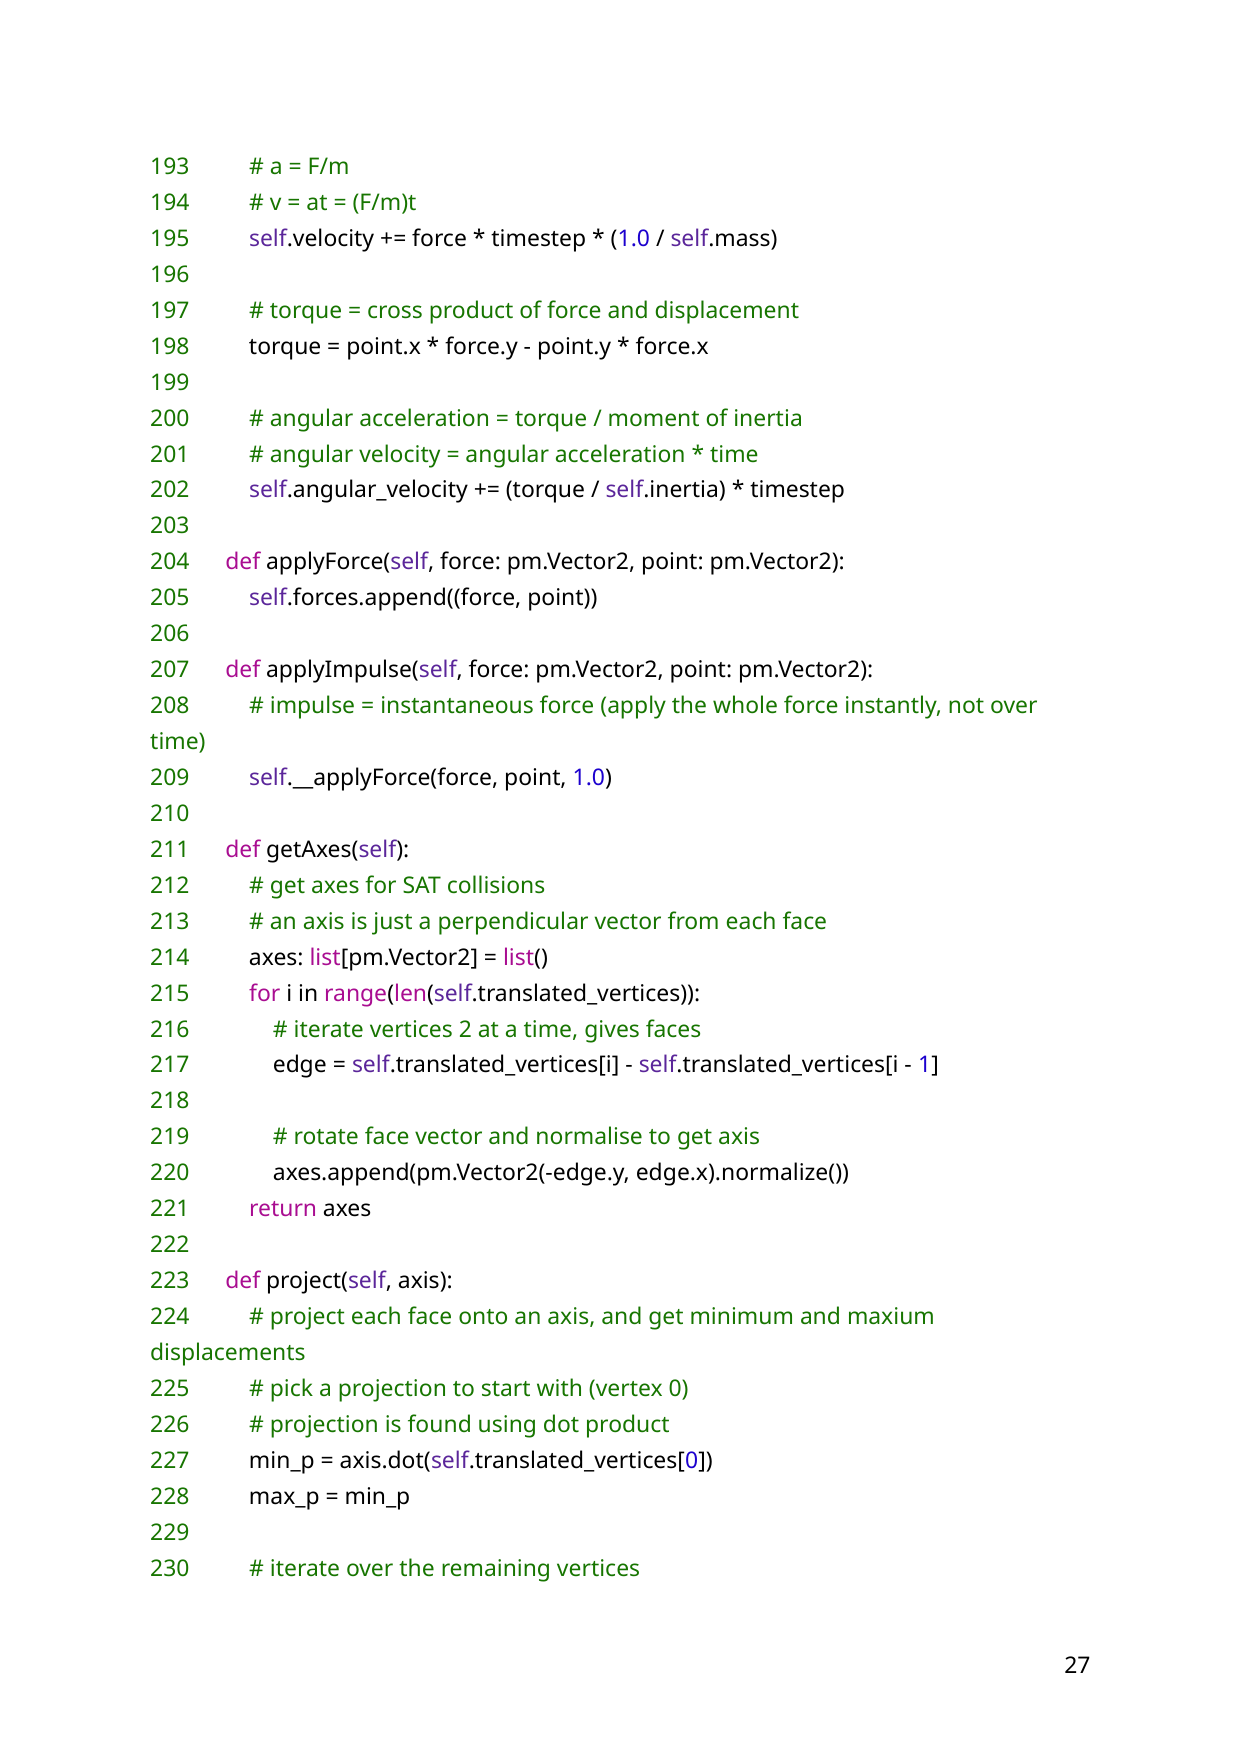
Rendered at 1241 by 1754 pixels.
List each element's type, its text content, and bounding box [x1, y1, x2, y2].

text 226 # projection is found using dot product [150, 1408, 1090, 1439]
text 213 # an axis is just a perpendicular vector from each face [150, 905, 1090, 936]
text 195 self.velocity += force * timestep * (1.0 / self.mass) [150, 222, 1090, 253]
text 209 self.__applyForce(force, point, 1.0) [150, 761, 1090, 792]
text 205 self.forces.append((force, point)) [150, 581, 1090, 612]
text 222 [150, 1228, 1090, 1259]
text 216 # iterate vertices 2 at a time, gives faces [150, 1012, 1090, 1044]
text 221 return axes [150, 1192, 1090, 1223]
text 225 # pick a projection to start with (vertex 0) [150, 1372, 1090, 1403]
text 223 def project(self, axis): [150, 1264, 1090, 1295]
text 228 max_p = min_p [150, 1480, 1090, 1511]
text 210 [150, 797, 1090, 828]
text 202 self.angular_velocity += (torque / self.inertia) * timestep [150, 473, 1090, 505]
text 207 def applyImpulse(self, force: pm.Vector2, point: pm.Vector2): [150, 653, 1090, 684]
text 204 def applyForce(self, force: pm.Vector2, point: pm.Vector2): [150, 545, 1090, 577]
text 194 # v = at = (F/m)t [150, 186, 1090, 217]
text 220 axes.append(pm.Vector2(-edge.y, edge.x).normalize()) [150, 1156, 1090, 1187]
text 219 # rotate face vector and normalise to get axis [150, 1120, 1090, 1152]
text 203 [150, 509, 1090, 541]
text 229 [150, 1516, 1090, 1547]
text 212 # get axes for SAT collisions [150, 869, 1090, 900]
text 199 [150, 366, 1090, 397]
text 193 # a = F/m [150, 150, 1090, 181]
text 208 # impulse = instantaneous force (apply the whole force instantly, not over time) [150, 689, 1090, 756]
text 227 min_p = axis.dot(self.translated_vertices[0]) [150, 1444, 1090, 1475]
text 198 torque = point.x * force.y - point.y * force.x [150, 330, 1090, 361]
text 230 # iterate over the remaining vertices [150, 1552, 1090, 1583]
text 197 # torque = cross product of force and displacement [150, 294, 1090, 325]
text 214 axes: list[pm.Vector2] = list() [150, 941, 1090, 972]
text 217 edge = self.translated_vertices[i] - self.translated_vertices[i - 1] [150, 1048, 1090, 1080]
text 200 # angular acceleration = torque / moment of inertia [150, 402, 1090, 433]
text 201 # angular velocity = angular acceleration * time [150, 437, 1090, 469]
text 196 [150, 258, 1090, 289]
text 224 # project each face onto an axis, and get minimum and maxium displacements [150, 1300, 1090, 1367]
text 215 for i in range(len(self.translated_vertices)): [150, 977, 1090, 1008]
text 218 [150, 1084, 1090, 1116]
text 206 [150, 617, 1090, 648]
text 211 def getAxes(self): [150, 833, 1090, 864]
